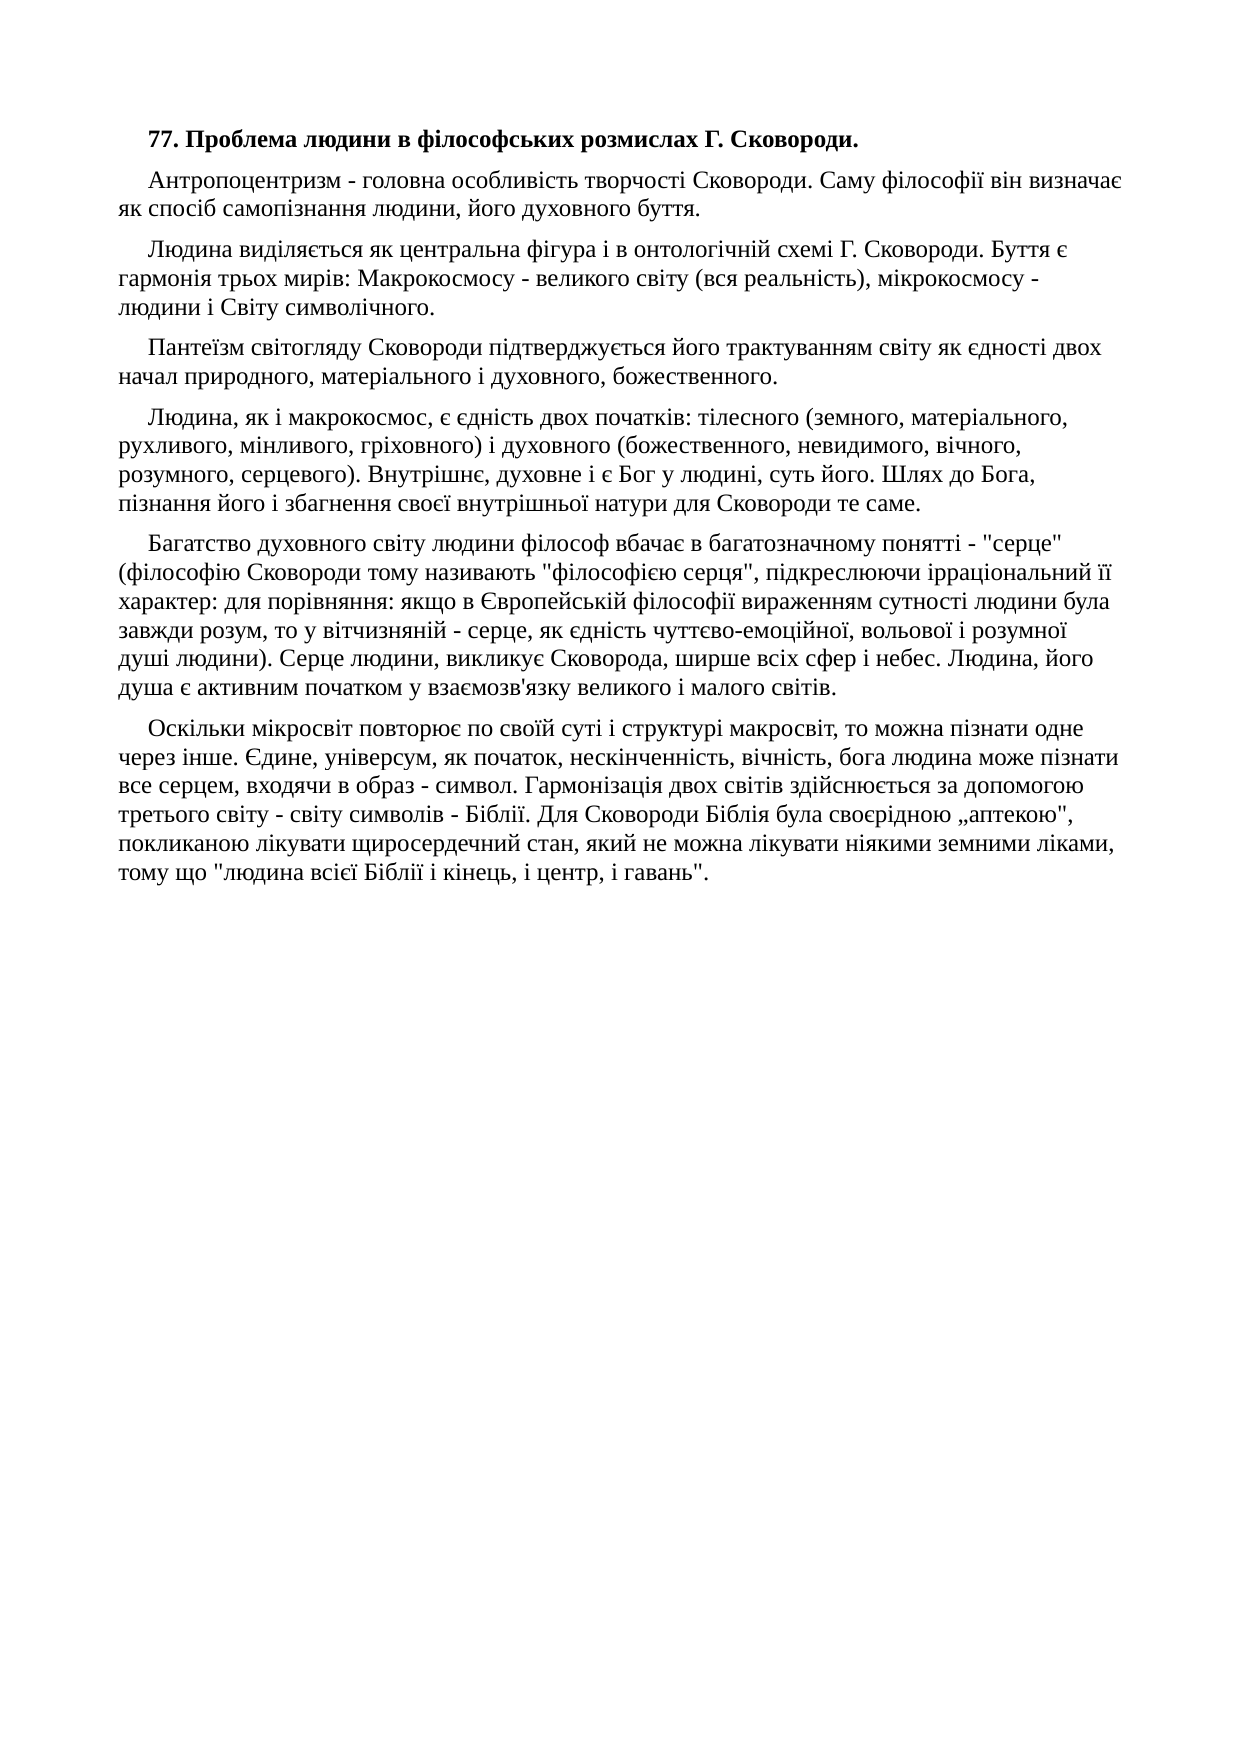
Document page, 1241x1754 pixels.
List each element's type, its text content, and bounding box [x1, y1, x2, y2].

text Людина виділяється як центральна фігура і в онтологічній схемі Г. Сковороди. Буття є гармонія трьох мирів: Макрокосмосу - великого світу (вся реальність), мікрокосмосу - людини і Світу символічного. [118, 234, 1122, 320]
text Пантеїзм світогляду Сковороди підтверджується його трактуванням світу як єдності двох начал природного, матеріального і духовного, божественного. [118, 332, 1122, 390]
text 77. Проблема людини в філософських розмислах Г. Сковороди. [118, 124, 1122, 153]
text Людина, як і макрокосмос, є єдність двох початків: тілесного (земного, матеріального, рухливого, мінливого, гріховного) і духовного (божественного, невидимого, вічного, розумного, серцевого). Внутрішнє, духовне і є Бог у людині, суть його. Шлях до Бога, пізнання його і збагнення своєї внутрішньої натури для Сковороди те саме. [118, 402, 1122, 517]
text Антропоцентризм - головна особливість творчості Сковороди. Саму філософії він визначає як спосіб самопізнання людини, його духовного буття. [118, 165, 1122, 222]
text Багатство духовного світу людини філософ вбачає в багатозначному понятті - "серце" (філософію Сковороди тому називають "філософією серця", підкреслюючи ірраціональний її характер: для порівняння: якщо в Європейській філософії вираженням сутності людини була завжди розум, то у вітчизняній - серце, як єдність чуттєво-емоційної, вольової і розумної душі людини). Серце людини, викликує Сковорода, ширше всіх сфер і небес. Людина, його душа є активним початком у взаємозв'язку великого і малого світів. [118, 528, 1122, 701]
text Оскільки мікросвіт повторює по своїй суті і структурі макросвіт, то можна пізнати одне через інше. Єдине, універсум, як початок, нескінченність, вічність, бога людина може пізнати все серцем, входячи в образ - символ. Гармонізація двох світів здійснюється за допомогою третього світу - світу символів - Біблії. Для Сковороди Біблія була своєрідною „аптекою", покликаною лікувати щиросердечний стан, який не можна лікувати ніякими земними ліками, тому що "людина всієї Біблії і кінець, і центр, і гавань". [118, 713, 1122, 885]
